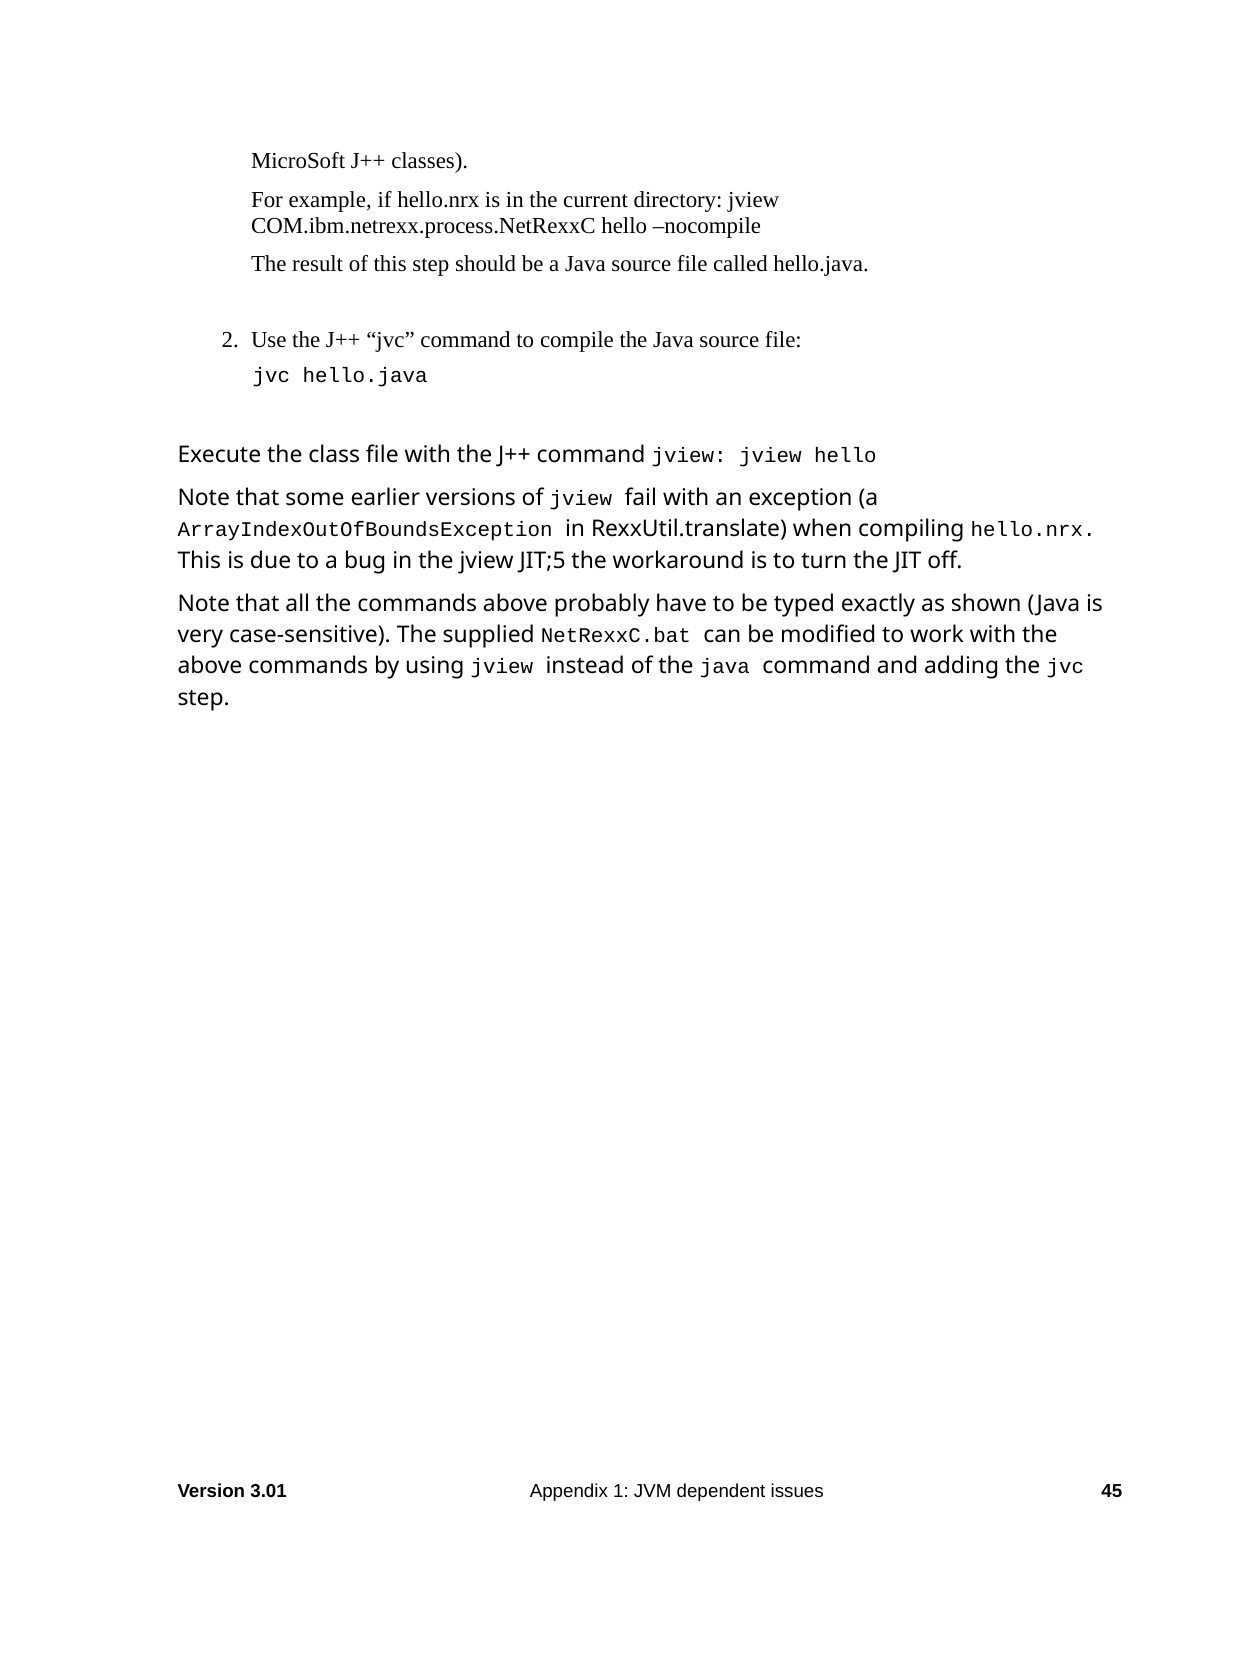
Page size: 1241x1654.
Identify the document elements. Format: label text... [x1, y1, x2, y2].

list Use the J++ “jvc” command to compile the Java source file: [221, 326, 1122, 353]
text jvc hello.java [177, 364, 1122, 388]
text Note that some earlier versions of jview fail with an exception (a ArrayIndexOutOfBoundsException in RexxUtil.translate) when compiling hello.nrx. This is due to a bug in the jview JIT;5 the workaround is to turn the JIT off. [177, 481, 1122, 575]
text Execute the class file with the J++ command jview: jview hello [177, 438, 1122, 469]
list For example, if hello.nrx is in the current directory: jview COM.ibm.netrexx.process.NetRexxC hello –nocompile [221, 186, 1122, 238]
list The result of this step should be a Java source file called hello.java. [221, 250, 1122, 277]
list MicroSoft J++ classes). [221, 148, 1122, 174]
text Note that all the commands above probably have to be typed exactly as shown (Java is very case-sensitive). The supplied NetRexxC.bat can be modified to work with the above commands by using jview instead of the java command and adding the jvc step. [177, 587, 1122, 712]
